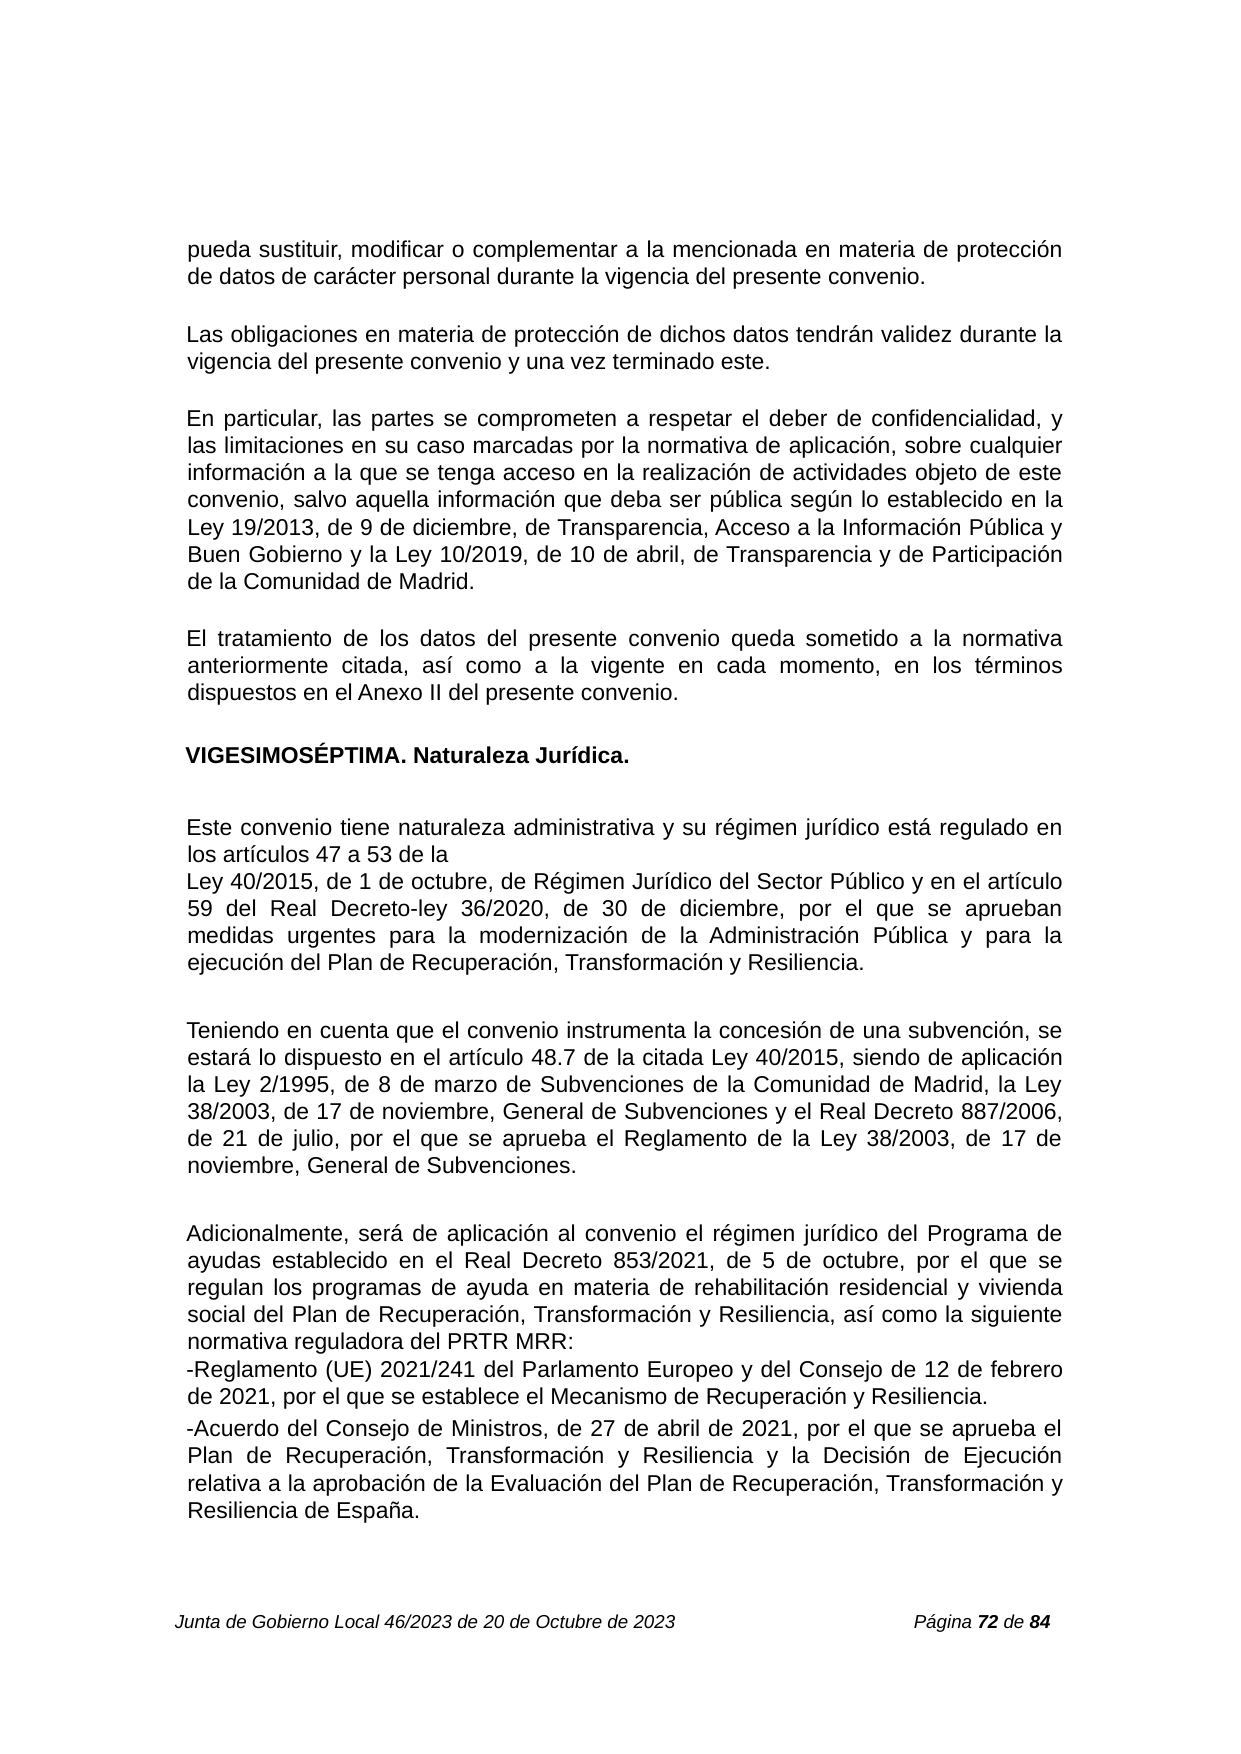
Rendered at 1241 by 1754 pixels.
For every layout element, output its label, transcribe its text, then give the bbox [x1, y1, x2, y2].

text En particular, las partes se comprometen a respetar el deber de confidencialidad, y las limitaciones en su caso marcadas por la normativa de aplicación, sobre cualquier información a la que se tenga acceso en la realización de actividades objeto de este convenio, salvo aquella información que deba ser pública según lo establecido en la Ley 19/2013, de 9 de diciembre, de Transparencia, Acceso a la Información Pública y Buen Gobierno y la Ley 10/2019, de 10 de abril, de Transparencia y de Participación de la Comunidad de Madrid. [186, 405, 1063, 594]
text -Reglamento (UE) 2021/241 del Parlamento Europeo y del Consejo de 12 de febrero de 2021, por el que se establece el Mecanismo de Recuperación y Resiliencia. [186, 1356, 1063, 1409]
text Teniendo en cuenta que el convenio instrumenta la concesión de una subvención, se estará lo dispuesto en el artículo 48.7 de la citada Ley 40/2015, siendo de aplicación la Ley 2/1995, de 8 de marzo de Subvenciones de la Comunidad de Madrid, la Ley 38/2003, de 17 de noviembre, General de Subvenciones y el Real Decreto 887/2006, de 21 de julio, por el que se aprueba el Reglamento de la Ley 38/2003, de 17 de noviembre, General de Subvenciones. [186, 1017, 1063, 1178]
text pueda sustituir, modificar o complementar a la mencionada en materia de protección de datos de carácter personal durante la vigencia del presente convenio. [186, 236, 1063, 290]
text -Acuerdo del Consejo de Ministros, de 27 de abril de 2021, por el que se aprueba el Plan de Recuperación, Transformación y Resiliencia y la Decisión de Ejecución relativa a la aprobación de la Evaluación del Plan de Recuperación, Transformación y Resiliencia de España. [186, 1415, 1063, 1523]
text Ley 40/2015, de 1 de octubre, de Régimen Jurídico del Sector Público y en el artículo 59 del Real Decreto-ley 36/2020, de 30 de diciembre, por el que se aprueban medidas urgentes para la modernización de la Administración Pública y para la ejecución del Plan de Recuperación, Transformación y Resiliencia. [186, 868, 1063, 976]
text Este convenio tiene naturaleza administrativa y su régimen jurídico está regulado en los artículos 47 a 53 de la [186, 813, 1063, 867]
text Las obligaciones en materia de protección de dichos datos tendrán validez durante la vigencia del presente convenio y una vez terminado este. [186, 321, 1063, 374]
text El tratamiento de los datos del presente convenio queda sometido a la normativa anteriormente citada, así como a la vigente en cada momento, en los términos dispuestos en el Anexo II del presente convenio. [186, 625, 1063, 706]
text VIGESIMOSÉPTIMA. Naturaleza Jurídica. [185, 742, 1133, 768]
text Adicionalmente, será de aplicación al convenio el régimen jurídico del Programa de ayudas establecido en el Real Decreto 853/2021, de 5 de octubre, por el que se regulan los programas de ayuda en materia de rehabilitación residencial y vivienda social del Plan de Recuperación, Transformación y Resiliencia, así como la siguiente normativa reguladora del PRTR MRR: [186, 1220, 1063, 1354]
